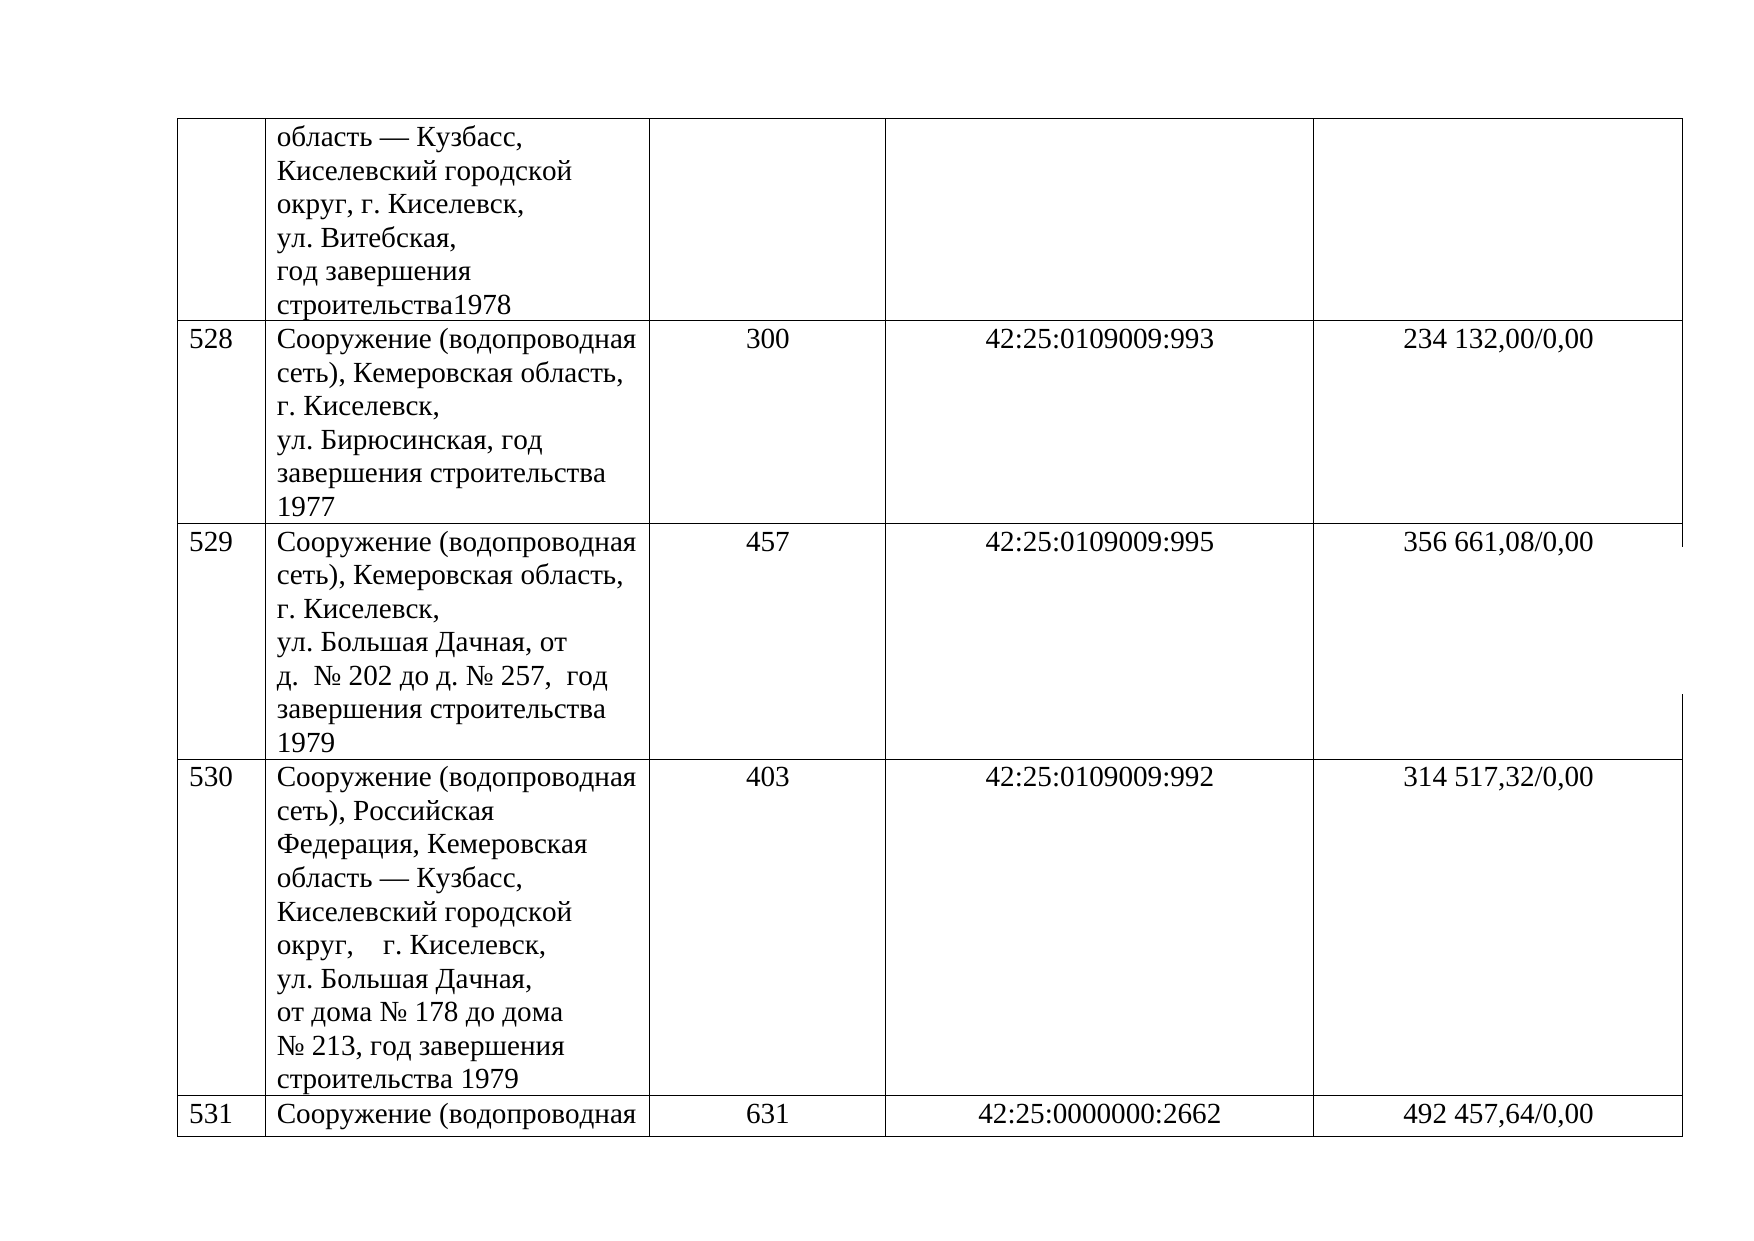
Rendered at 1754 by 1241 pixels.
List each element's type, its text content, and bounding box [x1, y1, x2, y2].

table_cell 528 [178, 321, 265, 523]
table_cell [178, 119, 265, 320]
table_cell 457 [650, 524, 885, 758]
table_cell 530 [178, 760, 265, 1095]
table_cell 492 457,64/0,00 [1314, 1096, 1682, 1136]
table_cell 529 [178, 524, 265, 758]
table_cell 356 661,08/0,00 [1314, 524, 1682, 758]
table_cell 631 [650, 1096, 885, 1136]
table_cell 42:25:0109009:993 [886, 321, 1313, 523]
table_cell [886, 119, 1313, 320]
table_cell Сооружение (водопроводная сеть), Кемеровская область, г. Киселевск, ул. Большая Дачная, от д. № 202 до д. № 257, год завершения строительства 1979 [266, 524, 649, 758]
table_cell Сооружение (водопроводная сеть), Кемеровская область, г. Киселевск, ул. Бирюсинская, год завершения строительства 1977 [266, 321, 649, 523]
table_cell 314 517,32/0,00 [1314, 760, 1682, 1095]
table_cell [1314, 119, 1682, 320]
table_cell 403 [650, 760, 885, 1095]
table_cell 42:25:0109009:992 [886, 760, 1313, 1095]
table_cell 42:25:0000000:2662 [886, 1096, 1313, 1136]
table_cell 531 [178, 1096, 265, 1136]
table_cell Сооружение (водопроводная сеть), Российская Федерация, Кемеровская область — Кузбасс, Киселевский городской округ, г. Киселевск, ул. Большая Дачная, от дома № 178 до дома № 213, год завершения строительства 1979 [266, 760, 649, 1095]
table_cell область — Кузбасс, Киселевский городской округ, г. Киселевск, ул. Витебская, год завершения строительства1978 [266, 119, 649, 320]
table_cell 234 132,00/0,00 [1314, 321, 1682, 523]
table_cell 300 [650, 321, 885, 523]
table_cell Сооружение (водопроводная [266, 1096, 649, 1136]
table_cell 42:25:0109009:995 [886, 524, 1313, 758]
table_cell [650, 119, 885, 320]
